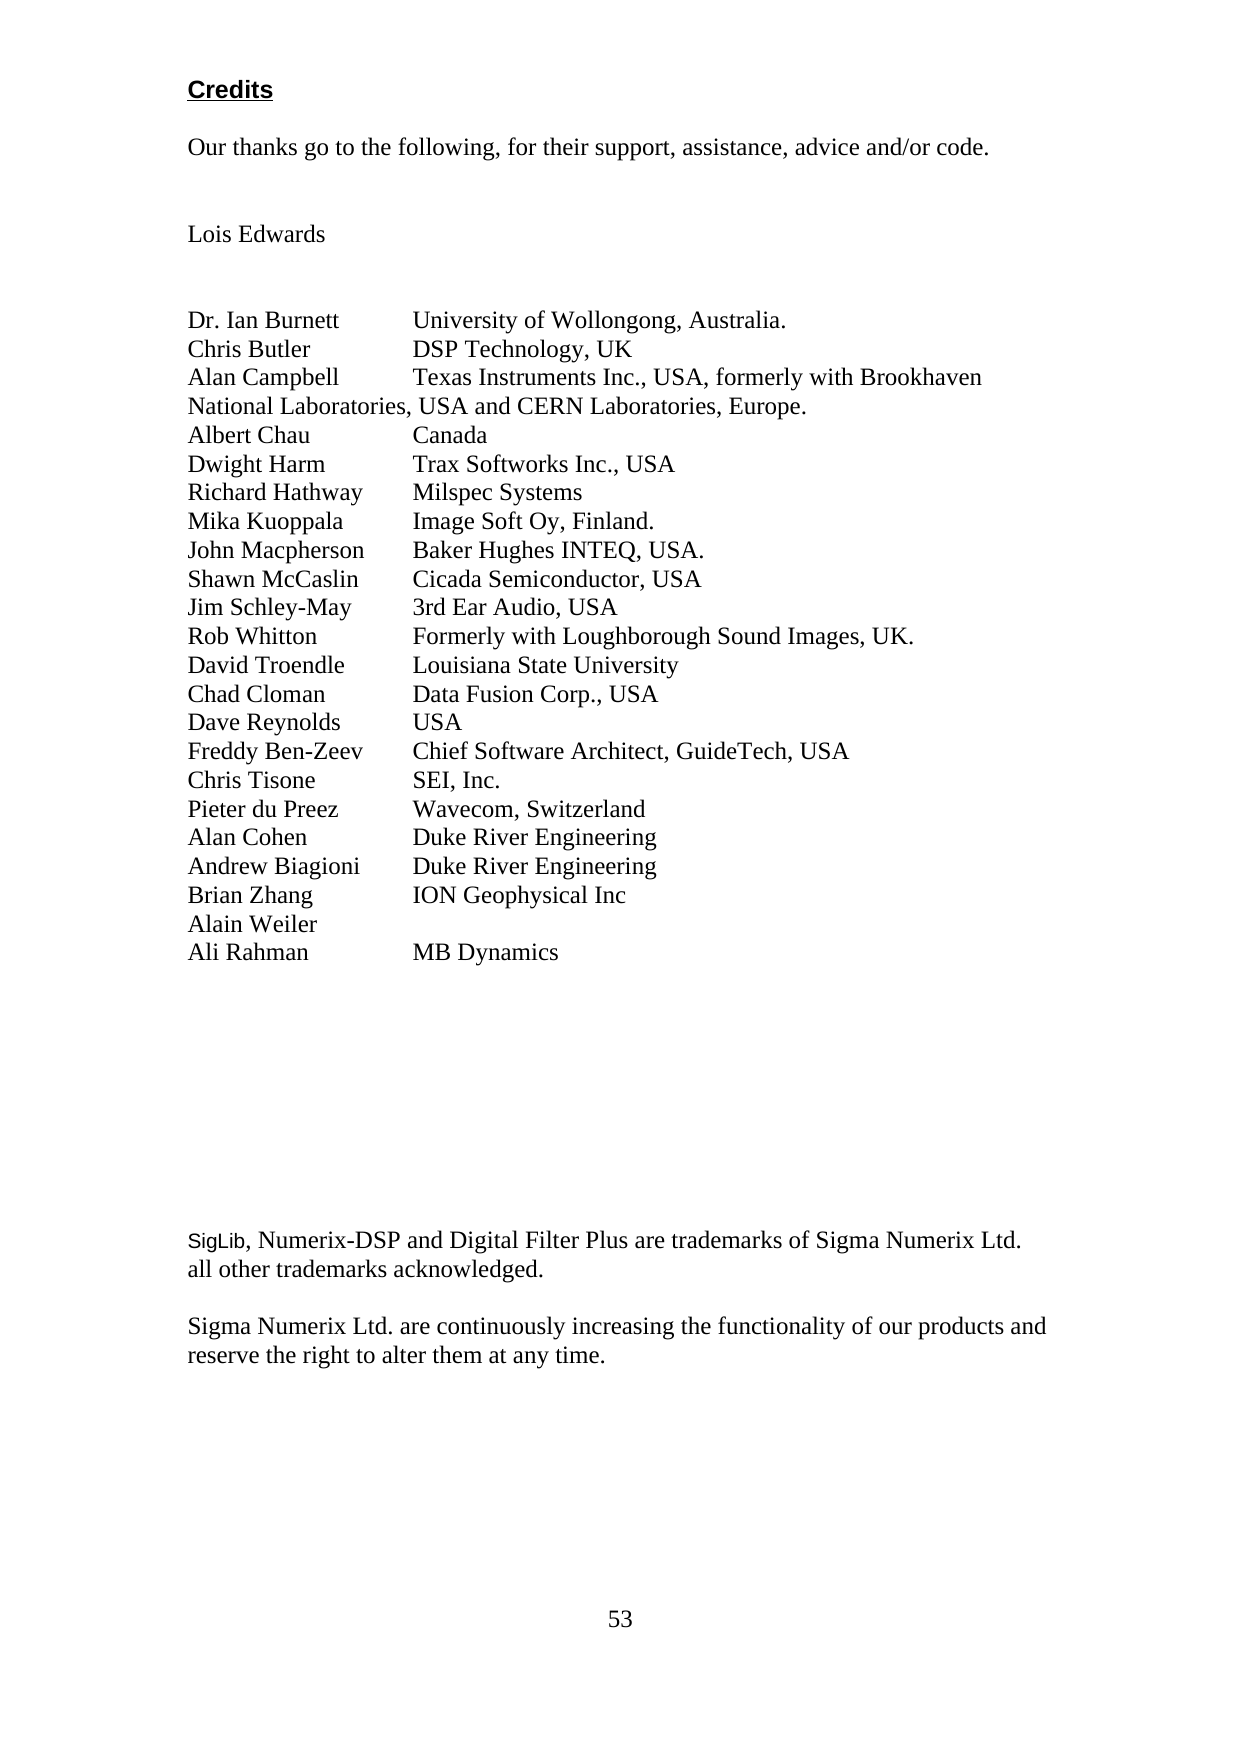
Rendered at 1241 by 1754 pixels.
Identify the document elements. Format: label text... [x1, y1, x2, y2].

text Mika Kuoppala Image Soft Oy, Finland. [187, 506, 1053, 535]
text Alain Weiler [187, 909, 1053, 937]
text Chris Tisone SEI, Inc. [187, 765, 1053, 794]
text Rob Whitton Formerly with Loughborough Sound Images, UK. [187, 621, 1053, 650]
text Albert Chau Canada [187, 420, 1053, 449]
text Dr. Ian Burnett University of Wollongong, Australia. [187, 305, 1053, 334]
text John Macpherson Baker Hughes INTEQ, USA. [187, 535, 1053, 564]
text Ali Rahman MB Dynamics [187, 937, 1053, 966]
text Alan Cohen Duke River Engineering [187, 822, 1053, 851]
text Lois Edwards [187, 219, 1053, 247]
text Our thanks go to the following, for their support, assistance, advice and/or code. [187, 132, 1053, 161]
text Pieter du Preez Wavecom, Switzerland [187, 794, 1053, 822]
text Andrew Biagioni Duke River Engineering [187, 851, 1053, 880]
text Freddy Ben-Zeev Chief Software Architect, GuideTech, USA [187, 736, 1053, 765]
text Dwight Harm Trax Softworks Inc., USA [187, 449, 1053, 477]
text Richard Hathway Milspec Systems [187, 477, 1053, 506]
text Alan Campbell Texas Instruments Inc., USA, formerly with Brookhaven National Laboratories, USA and CERN Laboratories, Europe. [187, 362, 1053, 420]
text Shawn McCaslin Cicada Semiconductor, USA [187, 564, 1053, 592]
text Jim Schley-May 3rd Ear Audio, USA [187, 592, 1053, 621]
text SigLib, Numerix-DSP and Digital Filter Plus are trademarks of Sigma Numerix Ltd. all other trademarks acknowledged. [187, 1225, 1053, 1282]
text Dave Reynolds USA [187, 707, 1053, 736]
text David Troendle Louisiana State University [187, 650, 1053, 679]
text Sigma Numerix Ltd. are continuously increasing the functionality of our products and reserve the right to alter them at any time. [187, 1311, 1053, 1369]
text Chad Cloman Data Fusion Corp., USA [187, 679, 1053, 707]
text Brian Zhang ION Geophysical Inc [187, 880, 1053, 909]
text Chris Butler DSP Technology, UK [187, 334, 1053, 362]
text Credits [187, 75, 1053, 104]
